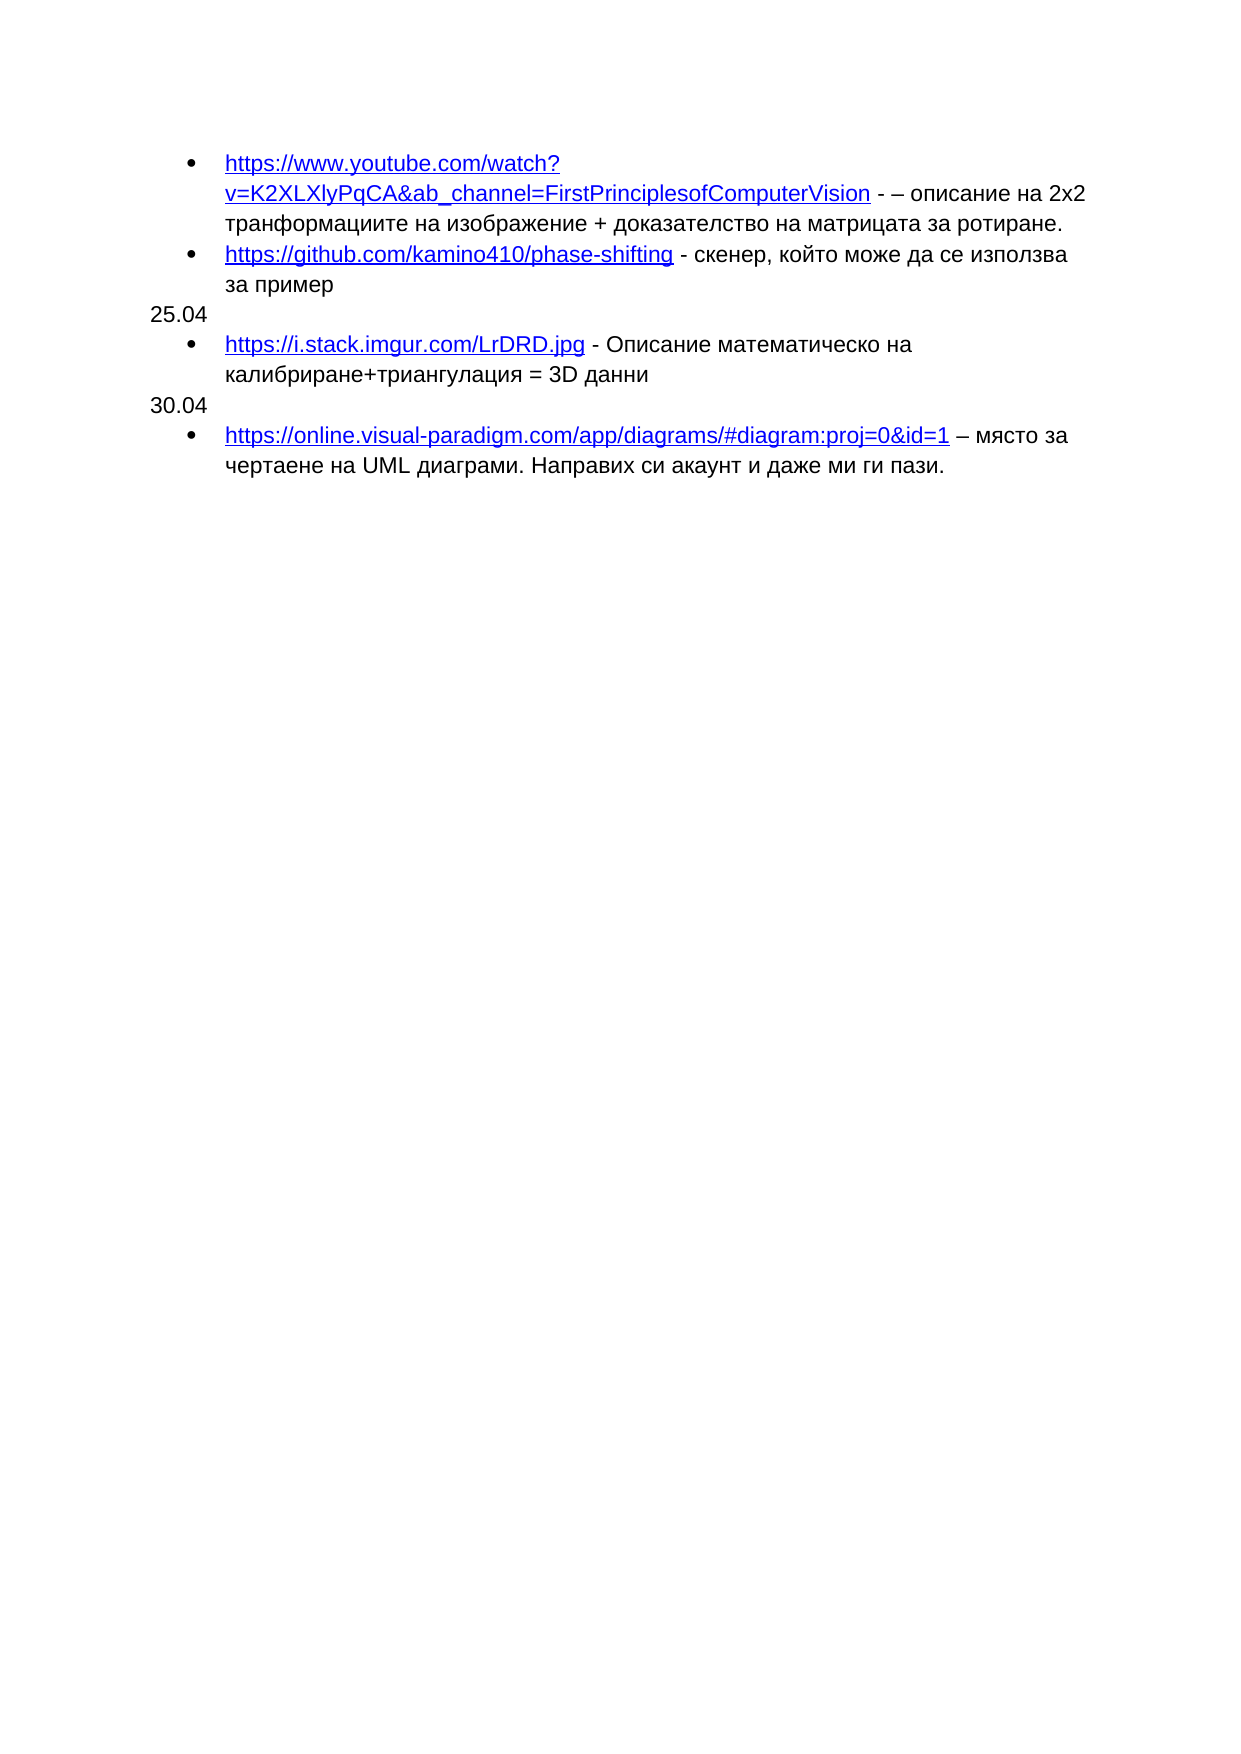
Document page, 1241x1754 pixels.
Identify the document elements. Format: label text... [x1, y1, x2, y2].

text 25.04 [150, 301, 1090, 327]
list https://github.com/kamino410/phase-shifting - скенер, който може да се използва за пример [187, 241, 1090, 297]
text 30.04 [150, 392, 1090, 418]
list https://online.visual-paradigm.com/app/diagrams/#diagram:proj=0&id=1 – място за чертаене на UML диаграми. Направих си акаунт и даже ми ги пази. [187, 422, 1090, 478]
list https://www.youtube.com/watch?v=K2XLXlyPqCA&ab_channel=FirstPrinciplesofComputerVision - – описание на 2x2 транформациите на изображение + доказателство на матрицата за ротиране. [187, 150, 1090, 237]
list https://i.stack.imgur.com/LrDRD.jpg - Описание математическо на калибриране+триангулация = 3D данни [187, 331, 1090, 388]
